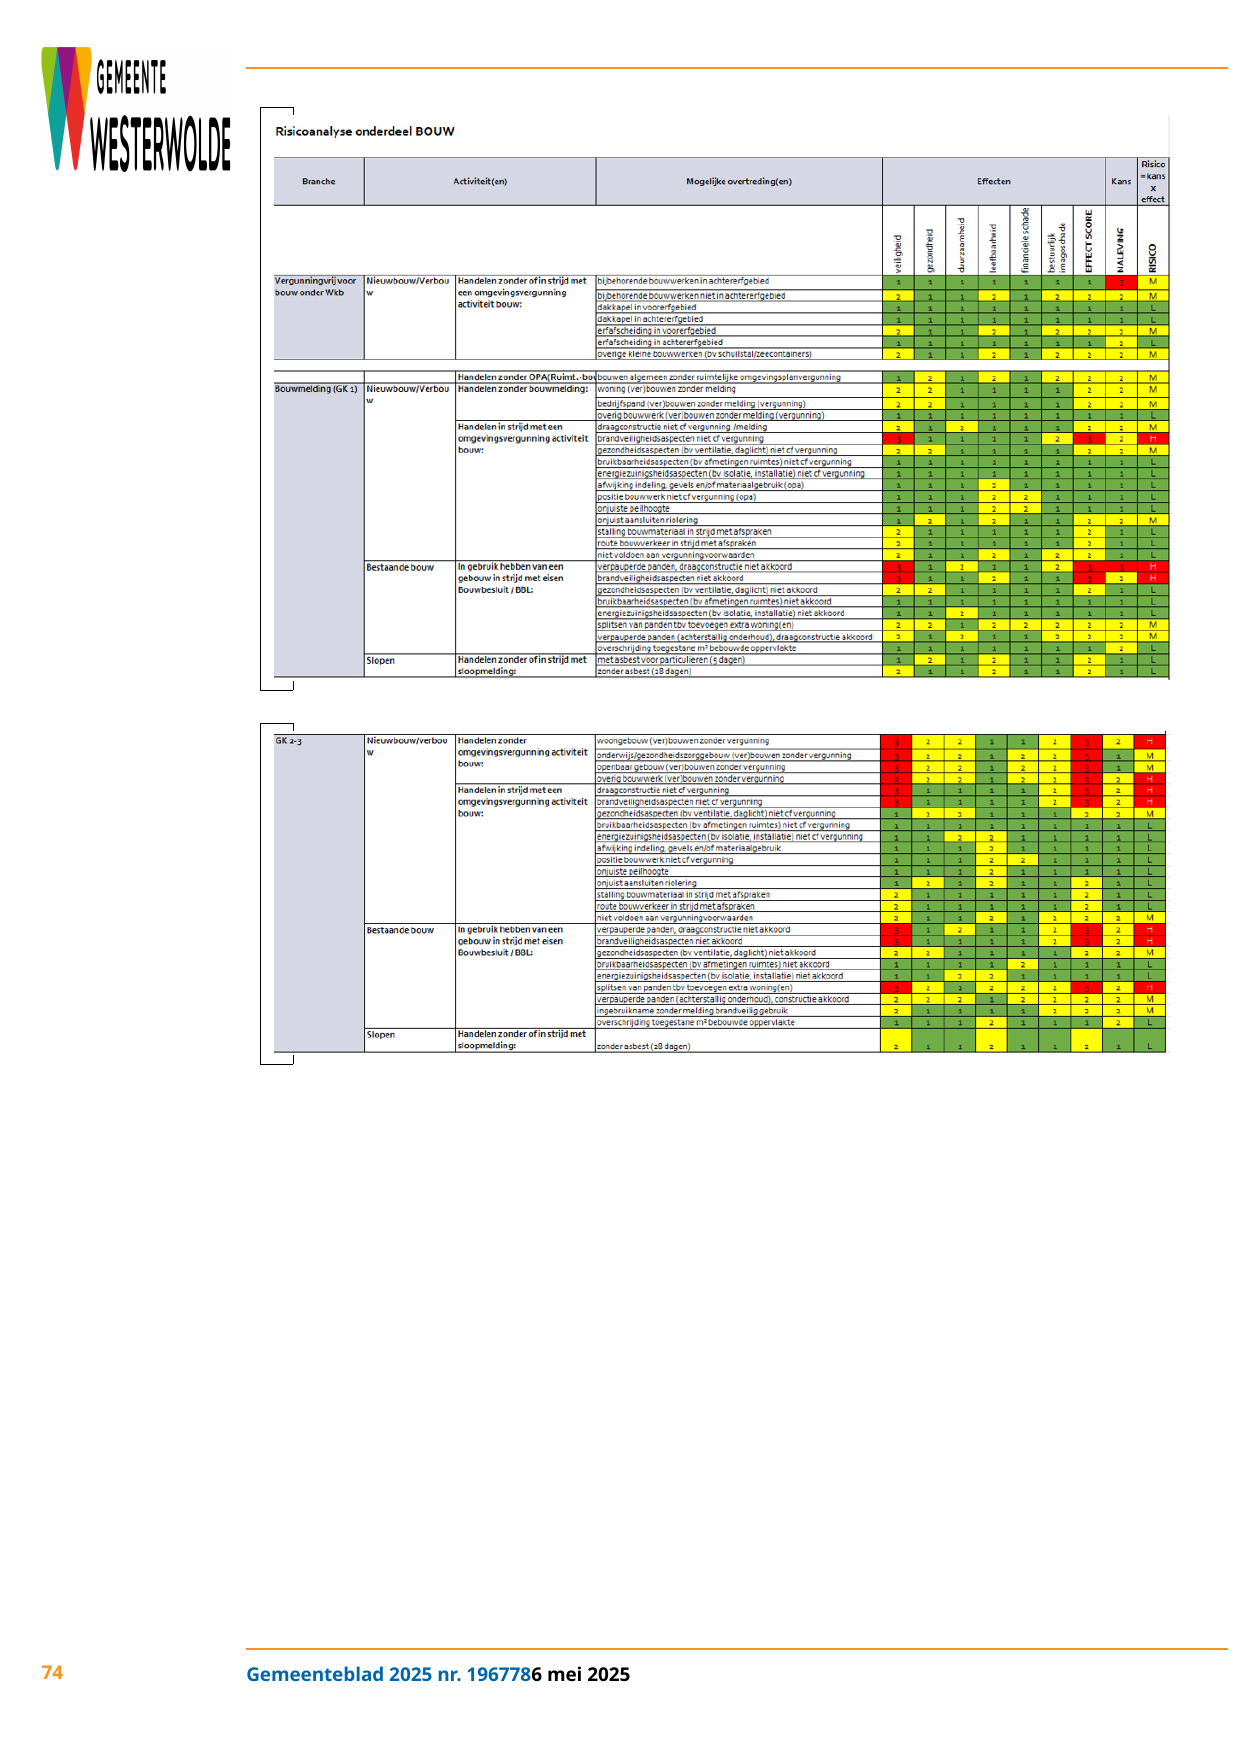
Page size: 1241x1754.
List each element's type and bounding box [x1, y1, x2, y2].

picture [268, 115, 1173, 681]
picture [268, 731, 1173, 1055]
picture [41, 47, 231, 172]
